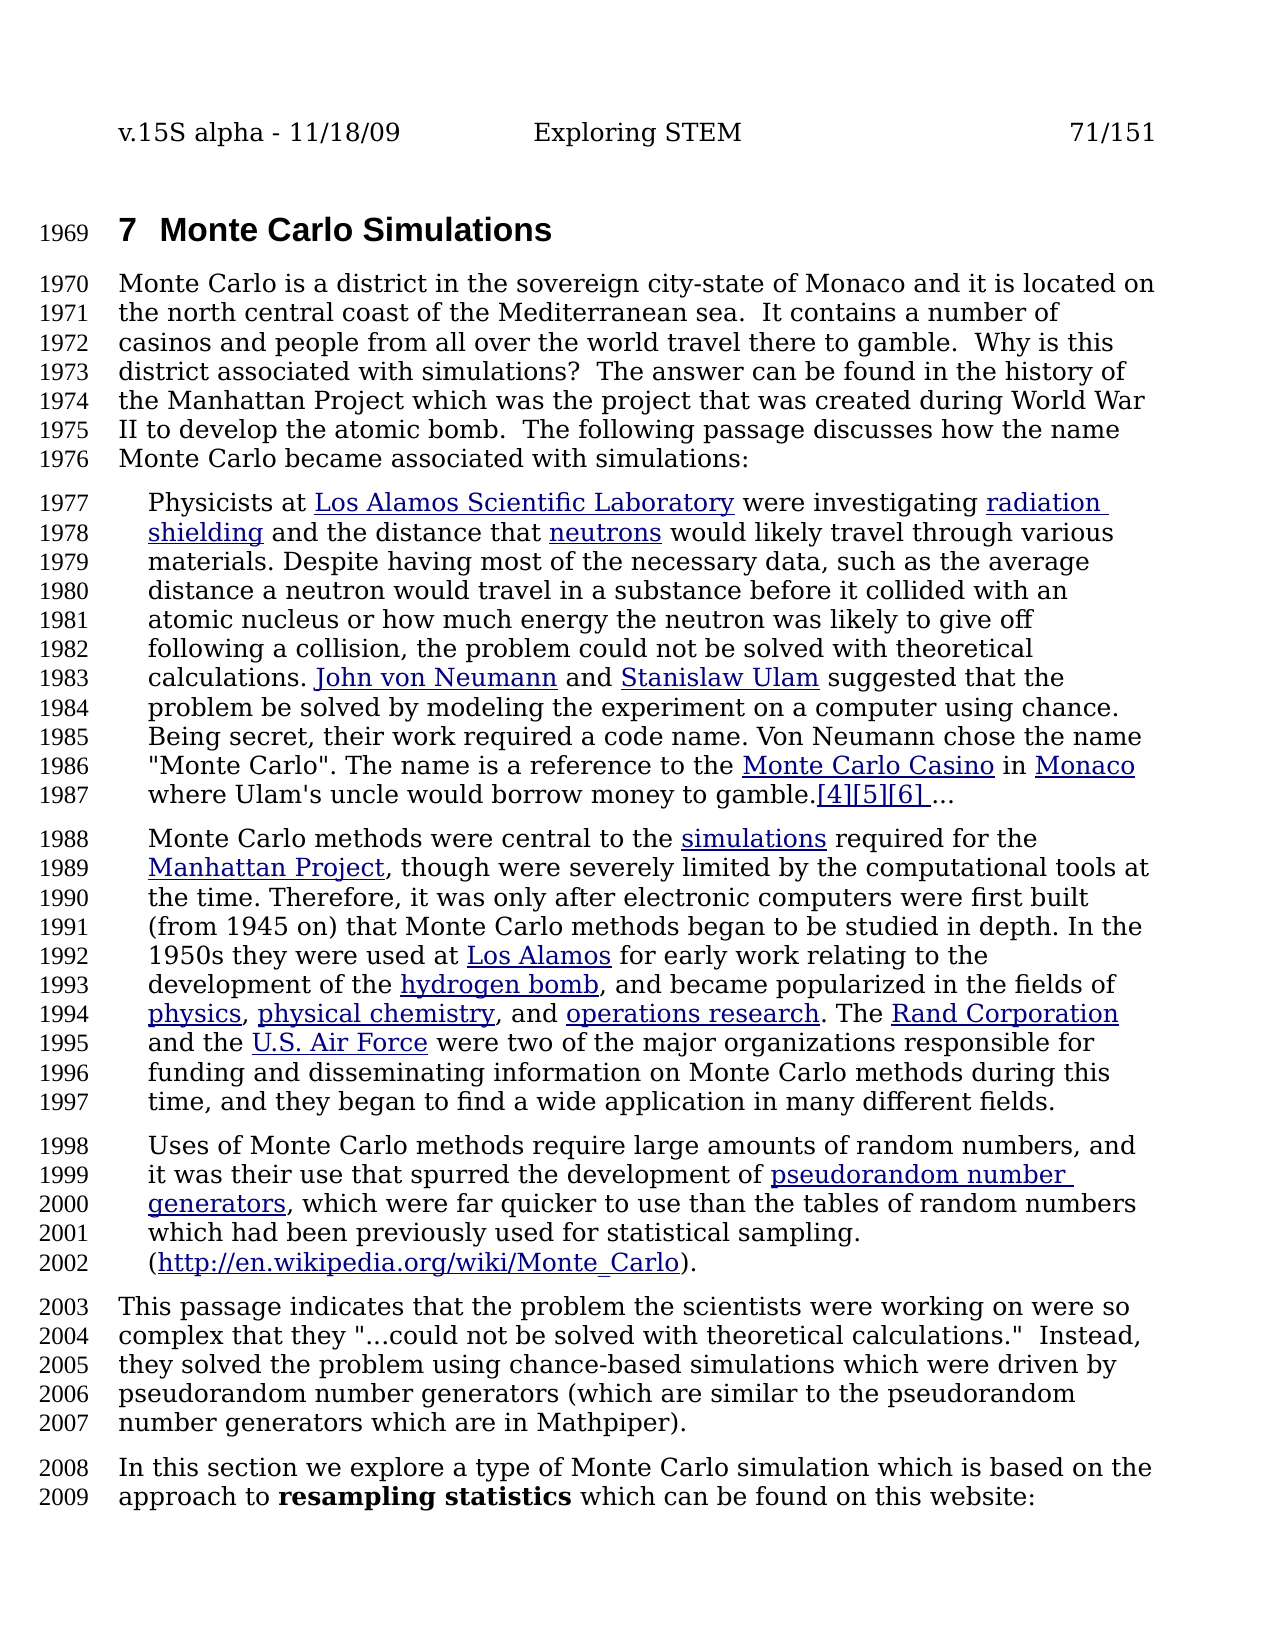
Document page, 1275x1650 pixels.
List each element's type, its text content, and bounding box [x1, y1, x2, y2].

text Physicists at Los Alamos Scientific Laboratory were investigating radiation shielding and the distance that neutrons would likely travel through various materials. Despite having most of the necessary data, such as the average distance a neutron would travel in a substance before it collided with an atomic nucleus or how much energy the neutron was likely to give off following a collision, the problem could not be solved with theoretical calculations. John von Neumann and Stanislaw Ulam suggested that the problem be solved by modeling the experiment on a computer using chance. Being secret, their work required a code name. Von Neumann chose the name "Monte Carlo". The name is a reference to the Monte Carlo Casino in Monaco where Ulam's uncle would borrow money to gamble.[4][5][6] ... [148, 488, 1157, 809]
text Monte Carlo is a district in the sovereign city-state of Monaco and it is located on the north central coast of the Mediterranean sea. It contains a number of casinos and people from all over the world travel there to gamble. Why is this district associated with simulations? The answer can be found in the history of the Manhattan Project which was the project that was created during World War II to develop the atomic bomb. The following passage discusses how the name Monte Carlo became associated with simulations: [118, 269, 1157, 473]
subtitle Monte Carlo Simulations [118, 210, 1157, 248]
text Uses of Monte Carlo methods require large amounts of random numbers, and it was their use that spurred the development of pseudorandom number generators, which were far quicker to use than the tables of random numbers which had been previously used for statistical sampling. (http://en.wikipedia.org/wiki/Monte_Carlo). [148, 1131, 1157, 1277]
text This passage indicates that the problem the scientists were working on were so complex that they "...could not be solved with theoretical calculations." Instead, they solved the problem using chance-based simulations which were driven by pseudorandom number generators (which are similar to the pseudorandom number generators which are in Mathpiper). [118, 1292, 1157, 1438]
text In this section we explore a type of Monte Carlo simulation which is based on the approach to resampling statistics which can be found on this website: [118, 1453, 1157, 1511]
text Monte Carlo methods were central to the simulations required for the Manhattan Project, though were severely limited by the computational tools at the time. Therefore, it was only after electronic computers were first built (from 1945 on) that Monte Carlo methods began to be studied in depth. In the 1950s they were used at Los Alamos for early work relating to the development of the hydrogen bomb, and became popularized in the fields of physics, physical chemistry, and operations research. The Rand Corporation and the U.S. Air Force were two of the major organizations responsible for funding and disseminating information on Monte Carlo methods during this time, and they began to find a wide application in many different fields. [148, 824, 1157, 1116]
